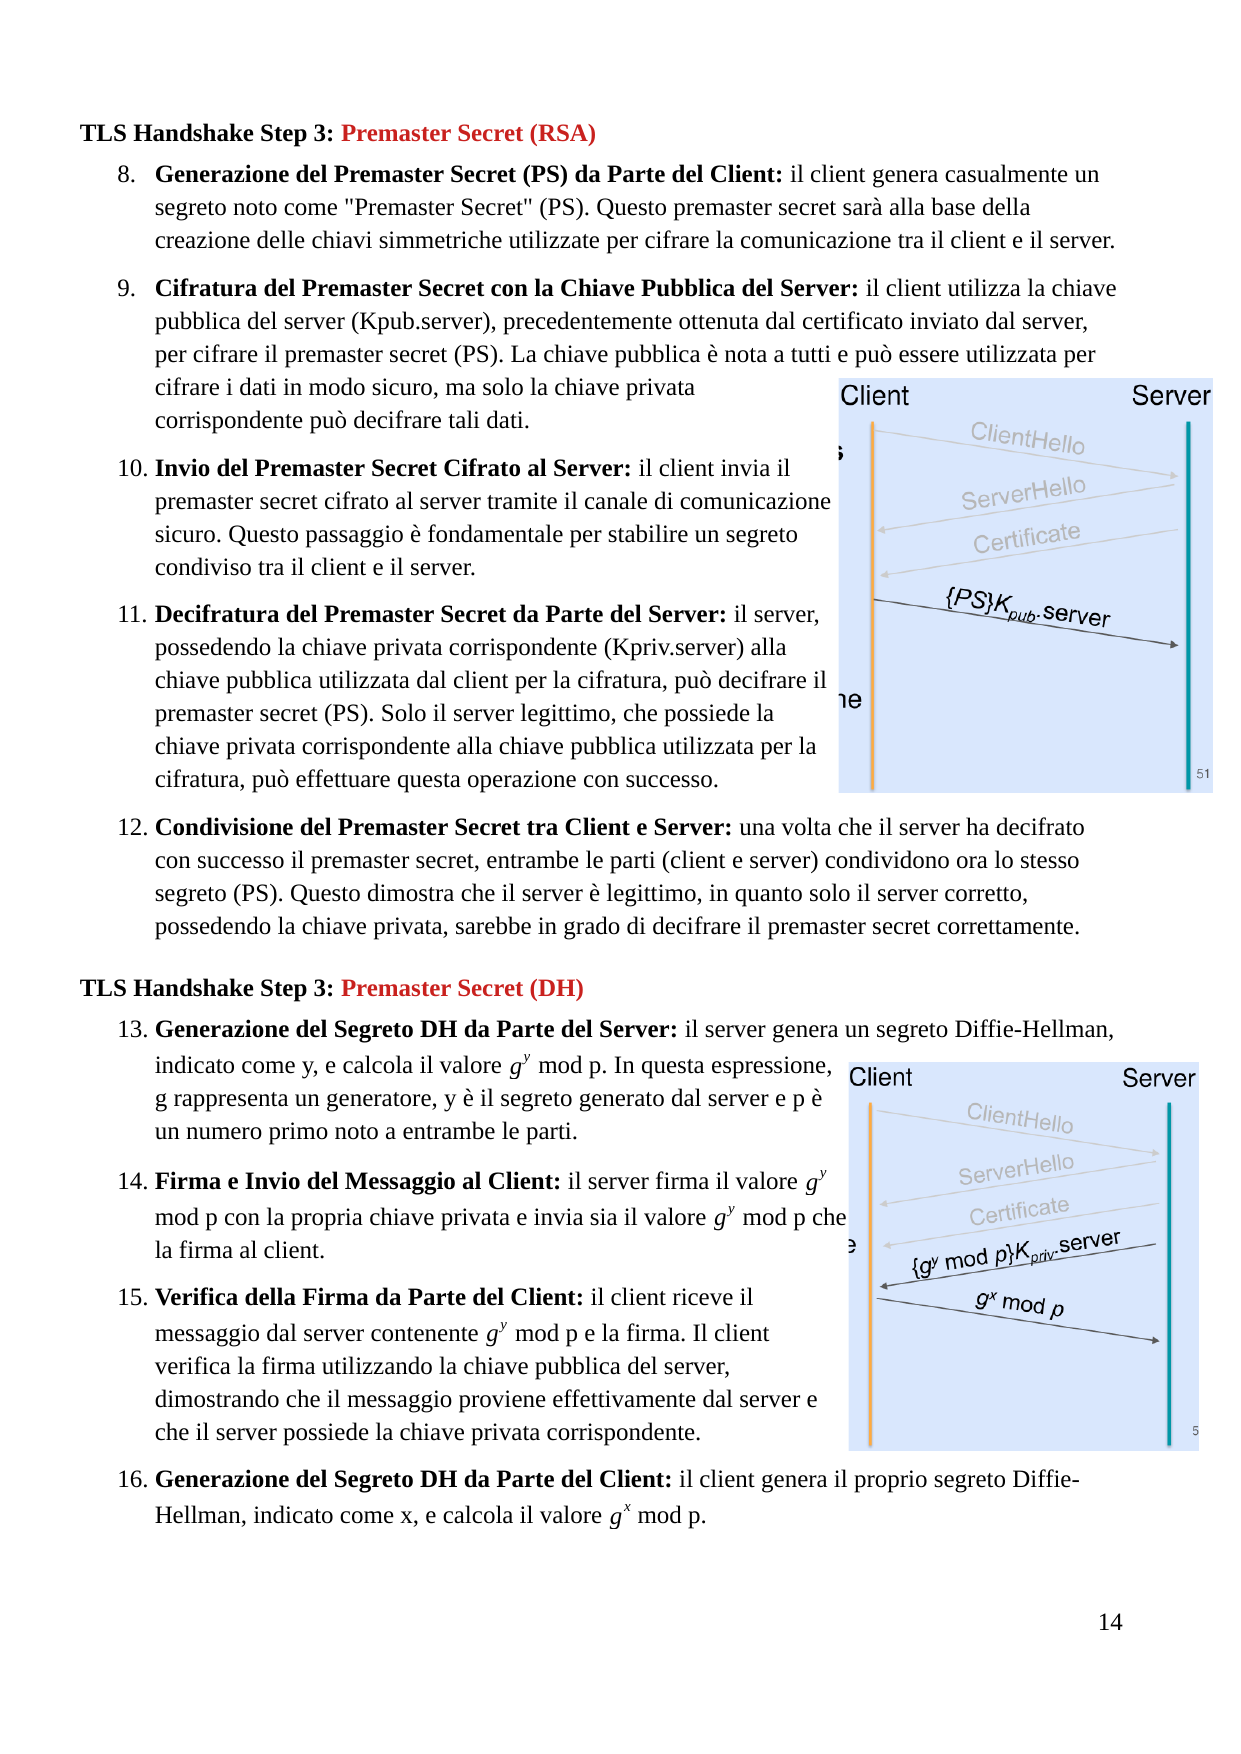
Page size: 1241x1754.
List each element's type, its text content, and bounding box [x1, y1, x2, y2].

list Invio del Premaster Secret Cifrato al Server: il client invia il premaster secret cifrato al server tramite il canale di comunicazione sicuro. Questo passaggio è fondamentale per stabilire un segreto condiviso tra il client e il server. [117, 453, 838, 581]
list Verifica della Firma da Parte del Client: il client riceve il messaggio dal server contenente mod p e la firma. Il client verifica la firma utilizzando la chiave pubblica del server, dimostrando che il messaggio proviene effettivamente dal server e che il server possiede la chiave privata corrispondente. [117, 1282, 848, 1446]
subtitle TLS Handshake Step 3: Premaster Secret (RSA) [79, 118, 1122, 147]
list Cifratura del Premaster Secret con la Chiave Pubblica del Server: il client utilizza la chiave pubblica del server (Kpub.server), precedentemente ottenuta dal certificato inviato dal server, per cifrare il premaster secret (PS). La chiave pubblica è nota a tutti e può essere utilizzata per cifrare i dati in modo sicuro, ma solo la chiave privata corrispondente può decifrare tali dati. [117, 273, 1122, 434]
subtitle TLS Handshake Step 3: Premaster Secret (DH) [79, 973, 1122, 1002]
picture [848, 1062, 1199, 1451]
list Generazione del Segreto DH da Parte del Server: il server genera un segreto Diffie-Hellman, indicato come y, e calcola il valore mod p. In questa espressione, g rappresenta un generatore, y è il segreto generato dal server e p è un numero primo noto a entrambe le parti. [117, 1014, 1122, 1145]
list Generazione del Premaster Secret (PS) da Parte del Client: il client genera casualmente un segreto noto come "Premaster Secret" (PS). Questo premaster secret sarà alla base della creazione delle chiavi simmetriche utilizzate per cifrare la comunicazione tra il client e il server. [117, 159, 1122, 254]
list Generazione del Segreto DH da Parte del Client: il client genera il proprio segreto Diffie-Hellman, indicato come x, e calcola il valore mod p. [117, 1464, 1122, 1529]
picture [838, 378, 1213, 793]
list Decifratura del Premaster Secret da Parte del Server: il server, possedendo la chiave privata corrispondente (Kpriv.server) alla chiave pubblica utilizzata dal client per la cifratura, può decifrare il premaster secret (PS). Solo il server legittimo, che possiede la chiave privata corrispondente alla chiave pubblica utilizzata per la cifratura, può effettuare questa operazione con successo. [117, 599, 838, 793]
list Condivisione del Premaster Secret tra Client e Server: una volta che il server ha decifrato con successo il premaster secret, entrambe le parti (client e server) condividono ora lo stesso segreto (PS). Questo dimostra che il server è legittimo, in quanto solo il server corretto, possedendo la chiave privata, sarebbe in grado di decifrare il premaster secret correttamente. [117, 812, 1122, 940]
list Firma e Invio del Messaggio al Client: il server firma il valore mod p con la propria chiave privata e invia sia il valore mod p che la firma al client. [117, 1164, 848, 1263]
